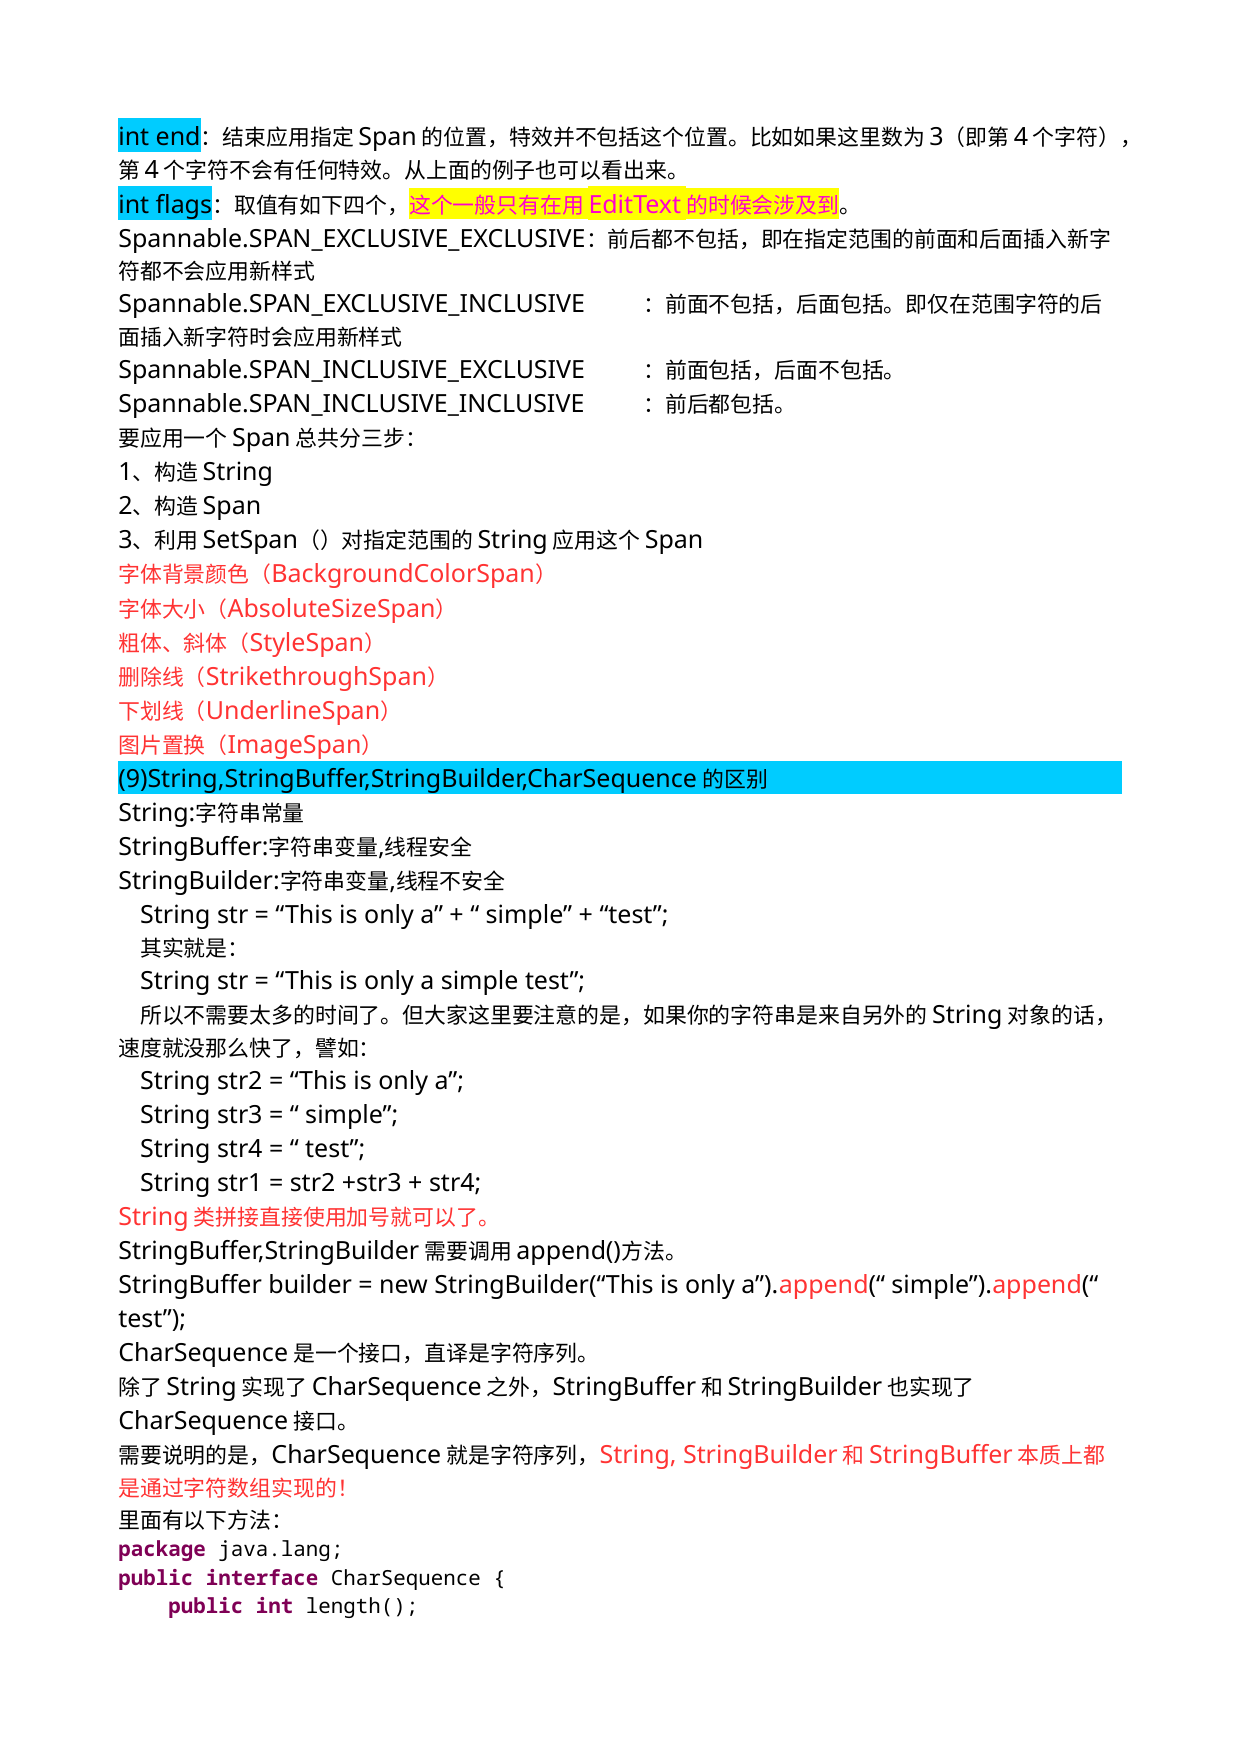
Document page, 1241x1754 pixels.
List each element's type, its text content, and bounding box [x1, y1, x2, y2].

text String str = “This is only a simple test”; [118, 962, 1122, 997]
text int end：结束应用指定Span的位置，特效并不包括这个位置。比如如果这里数为3（即第4个字符），第4个字符不会有任何特效。从上面的例子也可以看出来。 [118, 118, 1122, 186]
text int flags：取值有如下四个，这个一般只有在用EditText的时候会涉及到。 [118, 186, 1122, 220]
text package java.lang; [118, 1534, 1122, 1563]
text 要应用一个Span总共分三步： [118, 420, 1122, 454]
text StringBuffer builder = new StringBuilder(“This is only a”).append(“ simple”).append(“ test”); [118, 1267, 1122, 1335]
text StringBuffer,StringBuilder需要调用append()方法。 [118, 1233, 1122, 1267]
text String str = “This is only a” + “ simple” + “test”; [118, 897, 1122, 931]
text 1、构造String [118, 454, 1122, 488]
text Spannable.SPAN_INCLUSIVE_INCLUSIVE ：前后都包括。 [118, 386, 1122, 420]
text public interface CharSequence { [118, 1563, 1122, 1591]
text 字体大小（AbsoluteSizeSpan） [118, 590, 1122, 624]
text String:字符串常量 [118, 794, 1122, 829]
text 图片置换（ImageSpan） [118, 726, 1122, 761]
text 2、构造Span [118, 488, 1122, 522]
text String str3 = “ simple”; [118, 1096, 1122, 1130]
text 粗体、斜体（StyleSpan） [118, 624, 1122, 658]
text 所以不需要太多的时间了。但大家这里要注意的是，如果你的字符串是来自另外的String对象的话，速度就没那么快了，譬如： [118, 997, 1122, 1062]
text 里面有以下方法： [118, 1503, 1122, 1534]
text 其实就是： [118, 931, 1122, 962]
text Spannable.SPAN_EXCLUSIVE_EXCLUSIVE：前后都不包括，即在指定范围的前面和后面插入新字符都不会应用新样式 [118, 220, 1122, 286]
text StringBuilder:字符串变量,线程不安全 [118, 863, 1122, 897]
text 需要说明的是，CharSequence就是字符序列，String, StringBuilder和StringBuffer本质上都是通过字符数组实现的！ [118, 1437, 1122, 1503]
text (9)String,StringBuffer,StringBuilder,CharSequence的区别 [118, 761, 1122, 794]
text String str2 = “This is only a”; [118, 1062, 1122, 1096]
text 除了String实现了CharSequence之外，StringBuffer和StringBuilder也实现了CharSequence接口。 [118, 1369, 1122, 1437]
text String类拼接直接使用加号就可以了。 [118, 1198, 1122, 1233]
text String str1 = str2 +str3 + str4; [118, 1164, 1122, 1198]
text 下划线（UnderlineSpan） [118, 692, 1122, 726]
text String str4 = “ test”; [118, 1130, 1122, 1164]
text public int length(); [118, 1591, 1122, 1620]
text Spannable.SPAN_EXCLUSIVE_INCLUSIVE ：前面不包括，后面包括。即仅在范围字符的后面插入新字符时会应用新样式 [118, 286, 1122, 352]
text StringBuffer:字符串变量,线程安全 [118, 829, 1122, 863]
text CharSequence是一个接口，直译是字符序列。 [118, 1335, 1122, 1369]
text 删除线（StrikethroughSpan） [118, 658, 1122, 692]
text 3、利用SetSpan（）对指定范围的String应用这个Span [118, 522, 1122, 556]
text Spannable.SPAN_INCLUSIVE_EXCLUSIVE ：前面包括，后面不包括。 [118, 352, 1122, 386]
text 字体背景颜色（BackgroundColorSpan） [118, 556, 1122, 590]
